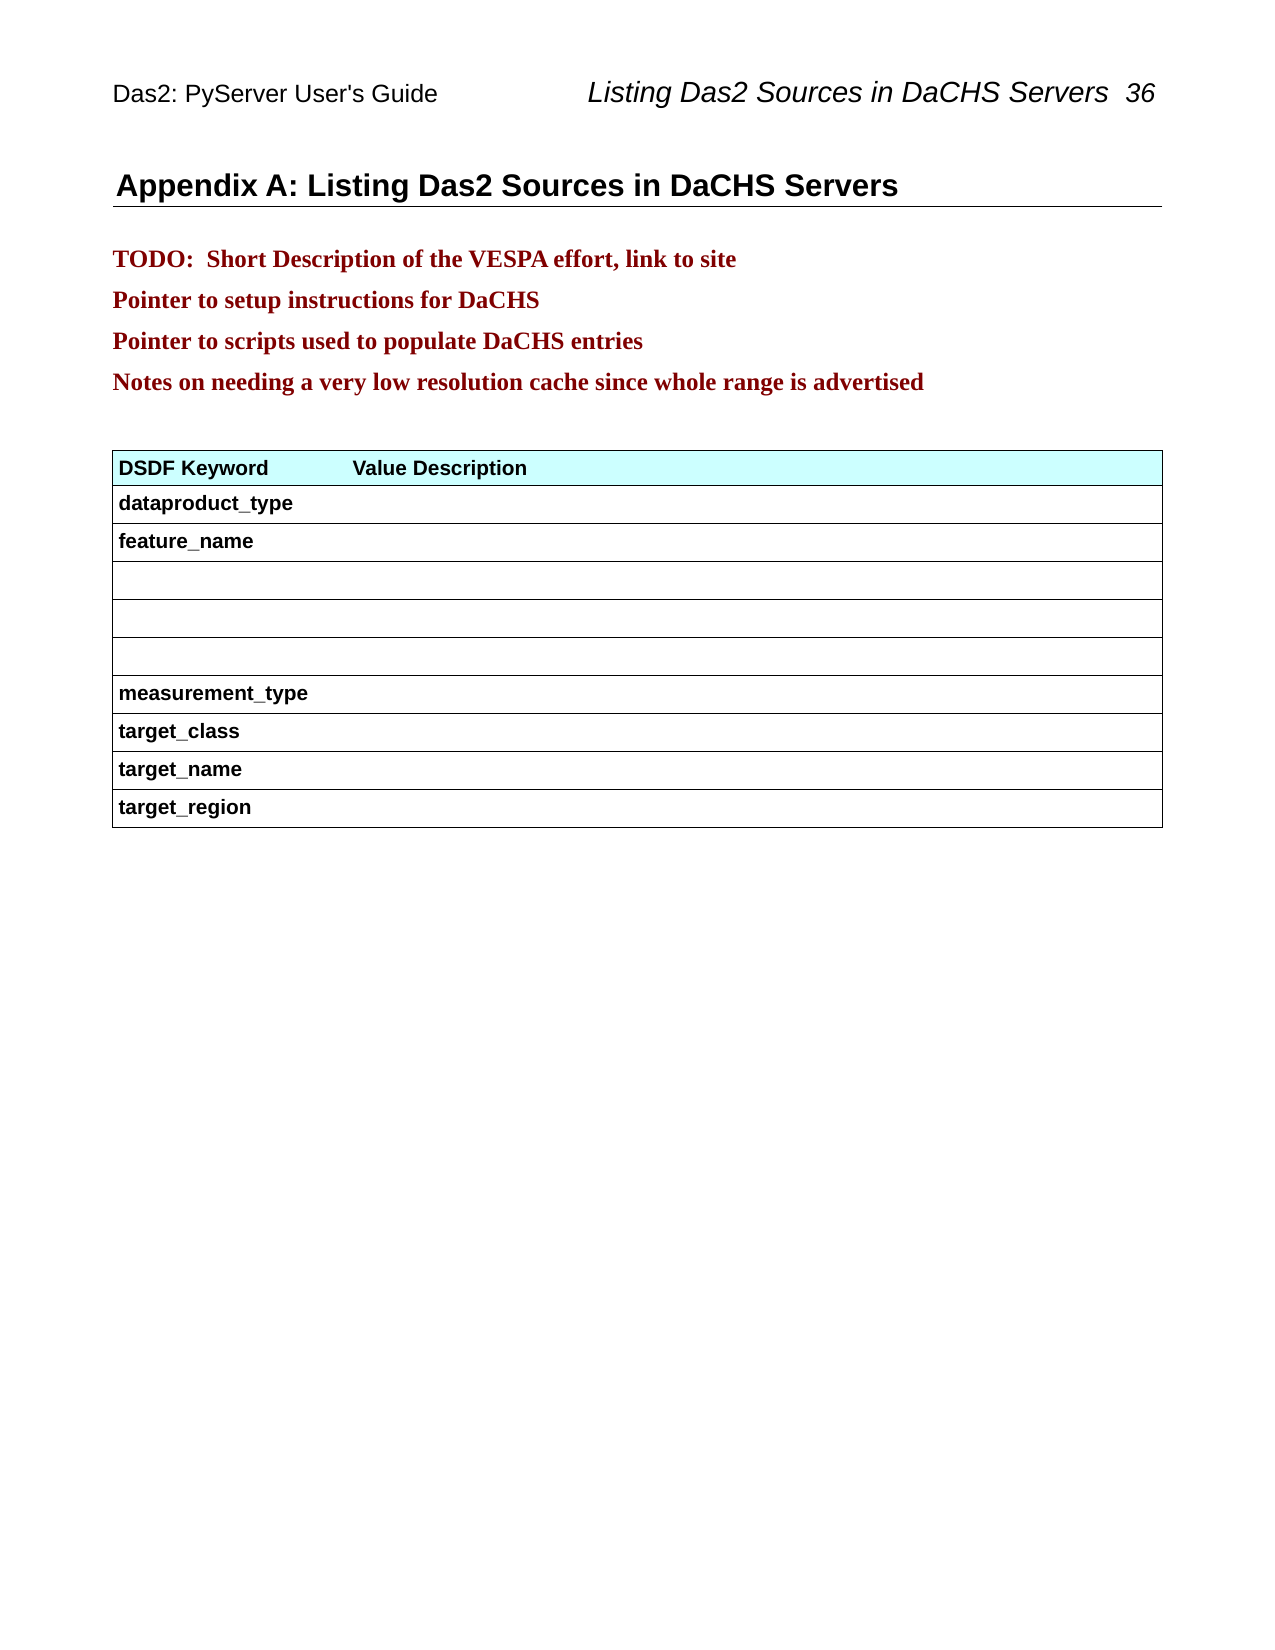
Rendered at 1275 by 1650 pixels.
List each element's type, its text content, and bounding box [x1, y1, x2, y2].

table_cell [347, 600, 1162, 637]
text Pointer to scripts used to populate DaCHS entries [112, 326, 1162, 355]
subtitle Listing Das2 Sources in DaCHS Servers [112, 164, 1162, 206]
table_cell [347, 638, 1162, 675]
table_cell target_class [113, 714, 347, 751]
table_cell target_name [113, 752, 347, 789]
table_cell [347, 562, 1162, 599]
table_cell dataproduct_type [113, 486, 347, 523]
table_header Value Description [347, 451, 1162, 485]
table_cell [347, 790, 1162, 827]
text TODO: Short Description of the VESPA effort, link to site [112, 244, 1162, 272]
table_cell target_region [113, 790, 347, 827]
table_header DSDF Keyword [113, 451, 347, 485]
text Pointer to setup instructions for DaCHS [112, 285, 1162, 314]
table_cell measurement_type [113, 676, 347, 713]
table_cell [347, 524, 1162, 561]
table_cell feature_name [113, 524, 347, 561]
table_cell [113, 638, 347, 675]
table_cell [347, 714, 1162, 751]
text Notes on needing a very low resolution cache since whole range is advertised [112, 367, 1162, 396]
table_cell [347, 676, 1162, 713]
table_cell [347, 752, 1162, 789]
table_cell [347, 486, 1162, 523]
table_cell [113, 562, 347, 599]
table_cell [113, 600, 347, 637]
